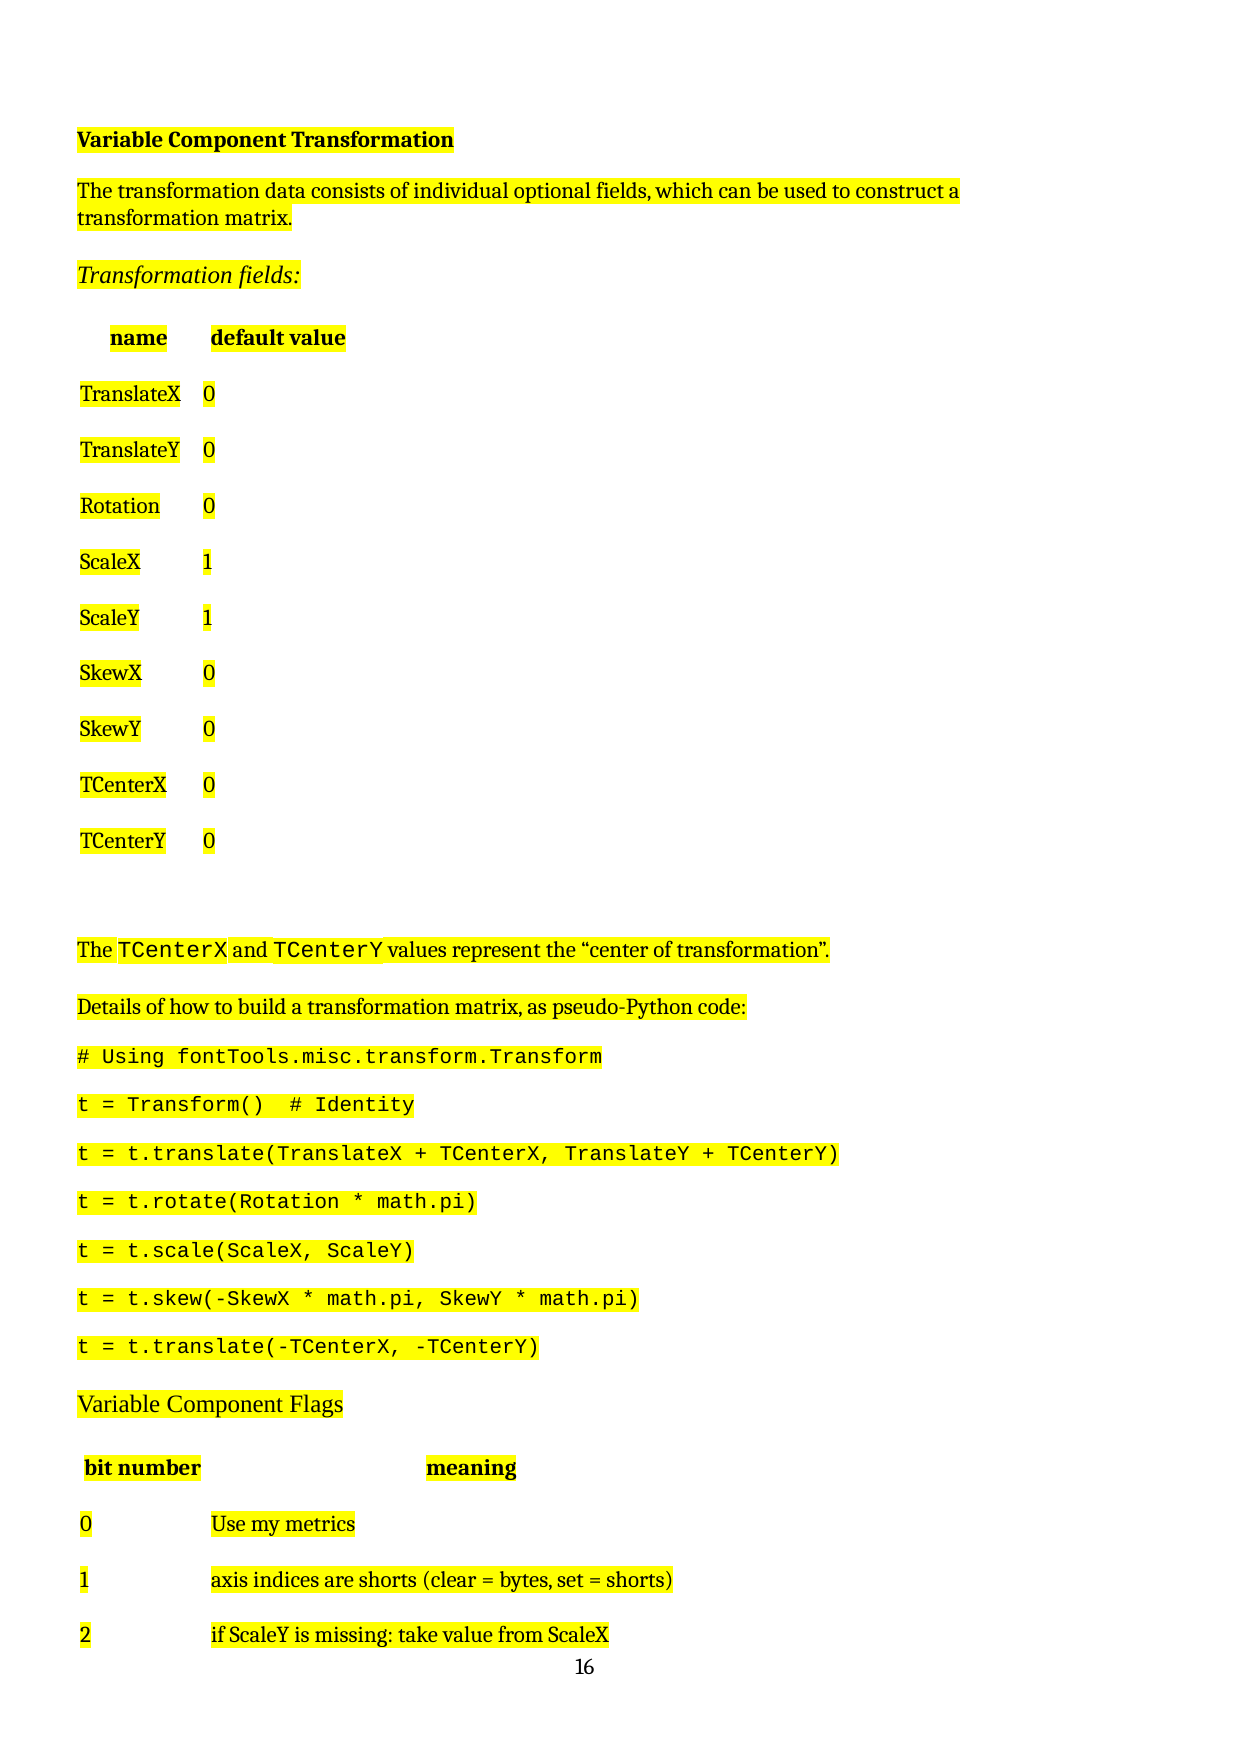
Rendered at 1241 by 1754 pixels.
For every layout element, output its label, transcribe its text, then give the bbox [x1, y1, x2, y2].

text t = Transform() # Identity [77, 1093, 1093, 1118]
table_cell 0 [200, 657, 356, 713]
table_cell ScaleY [77, 601, 200, 657]
table_cell 1 [200, 546, 356, 601]
text t = t.translate(-TCenterX, -TCenterY) [77, 1335, 1093, 1360]
table_cell 0 [77, 1508, 208, 1563]
table_cell SkewY [77, 713, 200, 769]
table_cell 0 [200, 378, 356, 434]
text Details of how to build a transformation matrix, as pseudo-Python code: [77, 993, 1093, 1020]
table_header name [77, 322, 200, 378]
table_cell TranslateX [77, 378, 200, 434]
table_cell if ScaleY is missing: take value from ScaleX [208, 1619, 734, 1651]
table_cell 0 [200, 825, 356, 881]
table_cell TranslateY [77, 434, 200, 490]
text t = t.rotate(Rotation * math.pi) [77, 1190, 1093, 1215]
text t = t.translate(TranslateX + TCenterX, TranslateY + TCenterY) [77, 1142, 1093, 1166]
table_cell ScaleX [77, 546, 200, 601]
table_header meaning [208, 1452, 734, 1508]
table_cell Use my metrics [208, 1508, 734, 1563]
text The transformation data consists of individual optional fields, which can be used to construct a transformation matrix. [77, 178, 1093, 231]
text # Using fontTools.misc.transform.Transform [77, 1045, 1093, 1069]
table_cell 0 [200, 434, 356, 490]
table_cell 0 [200, 769, 356, 825]
text Variable Component Flags [77, 1389, 1093, 1418]
table_cell axis indices are shorts (clear = bytes, set = shorts) [208, 1564, 734, 1619]
table_cell 0 [200, 713, 356, 769]
text t = t.scale(ScaleX, ScaleY) [77, 1238, 1093, 1263]
table_cell TCenterX [77, 769, 200, 825]
table_cell 1 [200, 601, 356, 657]
table_cell TCenterY [77, 825, 200, 881]
table_cell 1 [77, 1564, 208, 1619]
table_header default value [200, 322, 356, 378]
text The TCenterX and TCenterY values represent the “center of transformation”. [77, 937, 1093, 964]
text t = t.skew(-SkewX * math.pi, SkewY * math.pi) [77, 1287, 1093, 1312]
subtitle Variable Component Transformation [77, 127, 1093, 153]
table_cell 0 [200, 490, 356, 546]
table_cell Rotation [77, 490, 200, 546]
table_cell SkewX [77, 657, 200, 713]
table_cell 2 [77, 1619, 208, 1651]
text Transformation fields: [77, 260, 1093, 289]
table_header bit number [77, 1452, 208, 1508]
